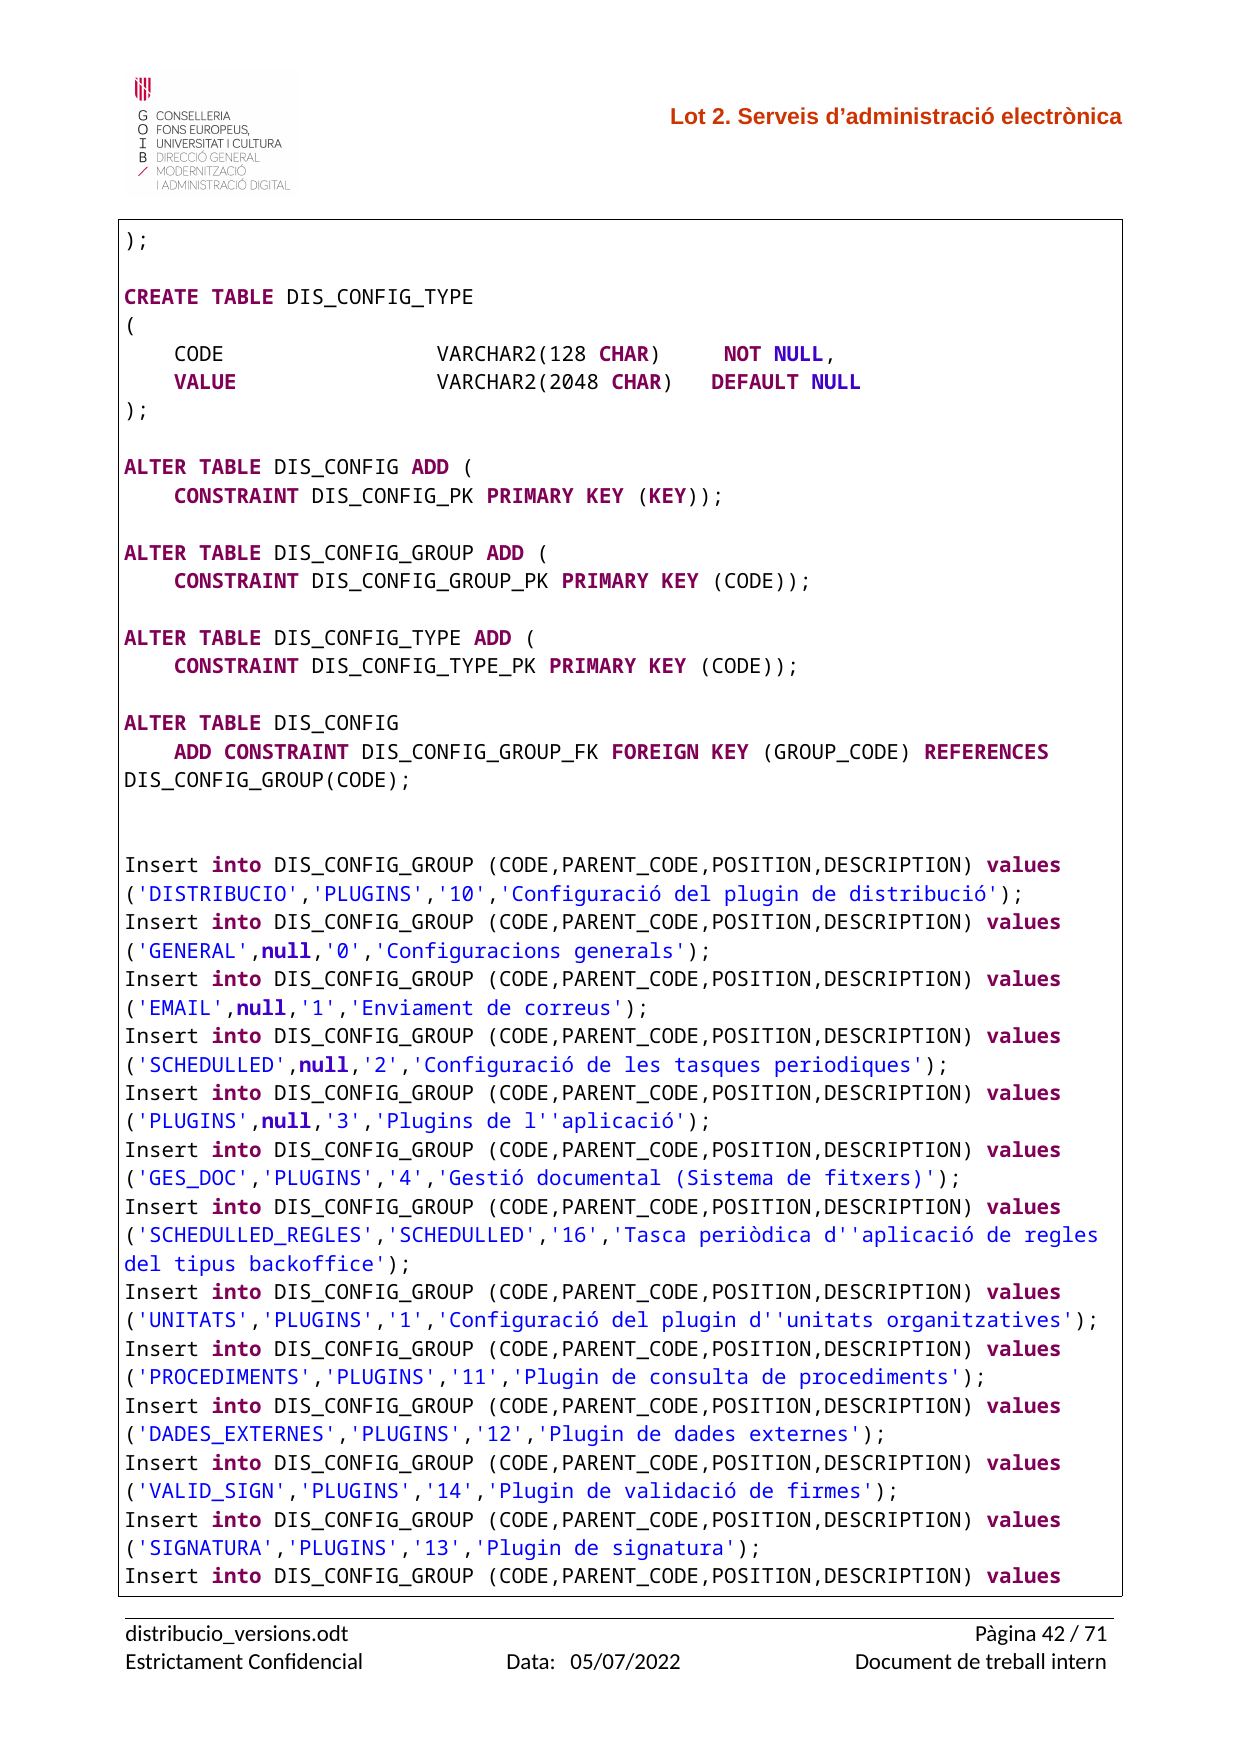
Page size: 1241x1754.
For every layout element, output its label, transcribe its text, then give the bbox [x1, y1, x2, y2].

table_header ); CREATE TABLE DIS_CONFIG_TYPE ( CODE VARCHAR2(128 CHAR) NOT NULL, VALUE VARCHAR2(2048 CHAR) DEFAULT NULL ); ALTER TABLE DIS_CONFIG ADD ( CONSTRAINT DIS_CONFIG_PK PRIMARY KEY (KEY)); ALTER TABLE DIS_CONFIG_GROUP ADD ( CONSTRAINT DIS_CONFIG_GROUP_PK PRIMARY KEY (CODE)); ALTER TABLE DIS_CONFIG_TYPE ADD ( CONSTRAINT DIS_CONFIG_TYPE_PK PRIMARY KEY (CODE)); ALTER TABLE DIS_CONFIG ADD CONSTRAINT DIS_CONFIG_GROUP_FK FOREIGN KEY (GROUP_CODE) REFERENCES DIS_CONFIG_GROUP(CODE); Insert into DIS_CONFIG_GROUP (CODE,PARENT_CODE,POSITION,DESCRIPTION) values ('DISTRIBUCIO','PLUGINS','10','Configuració del plugin de distribució'); Insert into DIS_CONFIG_GROUP (CODE,PARENT_CODE,POSITION,DESCRIPTION) values ('GENERAL',null,'0','Configuracions generals'); Insert into DIS_CONFIG_GROUP (CODE,PARENT_CODE,POSITION,DESCRIPTION) values ('EMAIL',null,'1','Enviament de correus'); Insert into DIS_CONFIG_GROUP (CODE,PARENT_CODE,POSITION,DESCRIPTION) values ('SCHEDULLED',null,'2','Configuració de les tasques periodiques'); Insert into DIS_CONFIG_GROUP (CODE,PARENT_CODE,POSITION,DESCRIPTION) values ('PLUGINS',null,'3','Plugins de l''aplicació'); Insert into DIS_CONFIG_GROUP (CODE,PARENT_CODE,POSITION,DESCRIPTION) values ('GES_DOC','PLUGINS','4','Gestió documental (Sistema de fitxers)'); Insert into DIS_CONFIG_GROUP (CODE,PARENT_CODE,POSITION,DESCRIPTION) values ('SCHEDULLED_REGLES','SCHEDULLED','16','Tasca periòdica d''aplicació de regles del tipus backoffice'); Insert into DIS_CONFIG_GROUP (CODE,PARENT_CODE,POSITION,DESCRIPTION) values ('UNITATS','PLUGINS','1','Configuració del plugin d''unitats organitzatives'); Insert into DIS_CONFIG_GROUP (CODE,PARENT_CODE,POSITION,DESCRIPTION) values ('PROCEDIMENTS','PLUGINS','11','Plugin de consulta de procediments'); Insert into DIS_CONFIG_GROUP (CODE,PARENT_CODE,POSITION,DESCRIPTION) values ('DADES_EXTERNES','PLUGINS','12','Plugin de dades externes'); Insert into DIS_CONFIG_GROUP (CODE,PARENT_CODE,POSITION,DESCRIPTION) values ('VALID_SIGN','PLUGINS','14','Plugin de validació de firmes'); Insert into DIS_CONFIG_GROUP (CODE,PARENT_CODE,POSITION,DESCRIPTION) values ('SIGNATURA','PLUGINS','13','Plugin de signatura'); Insert into DIS_CONFIG_GROUP (CODE,PARENT_CODE,POSITION,DESCRIPTION) values [119, 220, 1122, 1596]
picture [126, 70, 299, 197]
